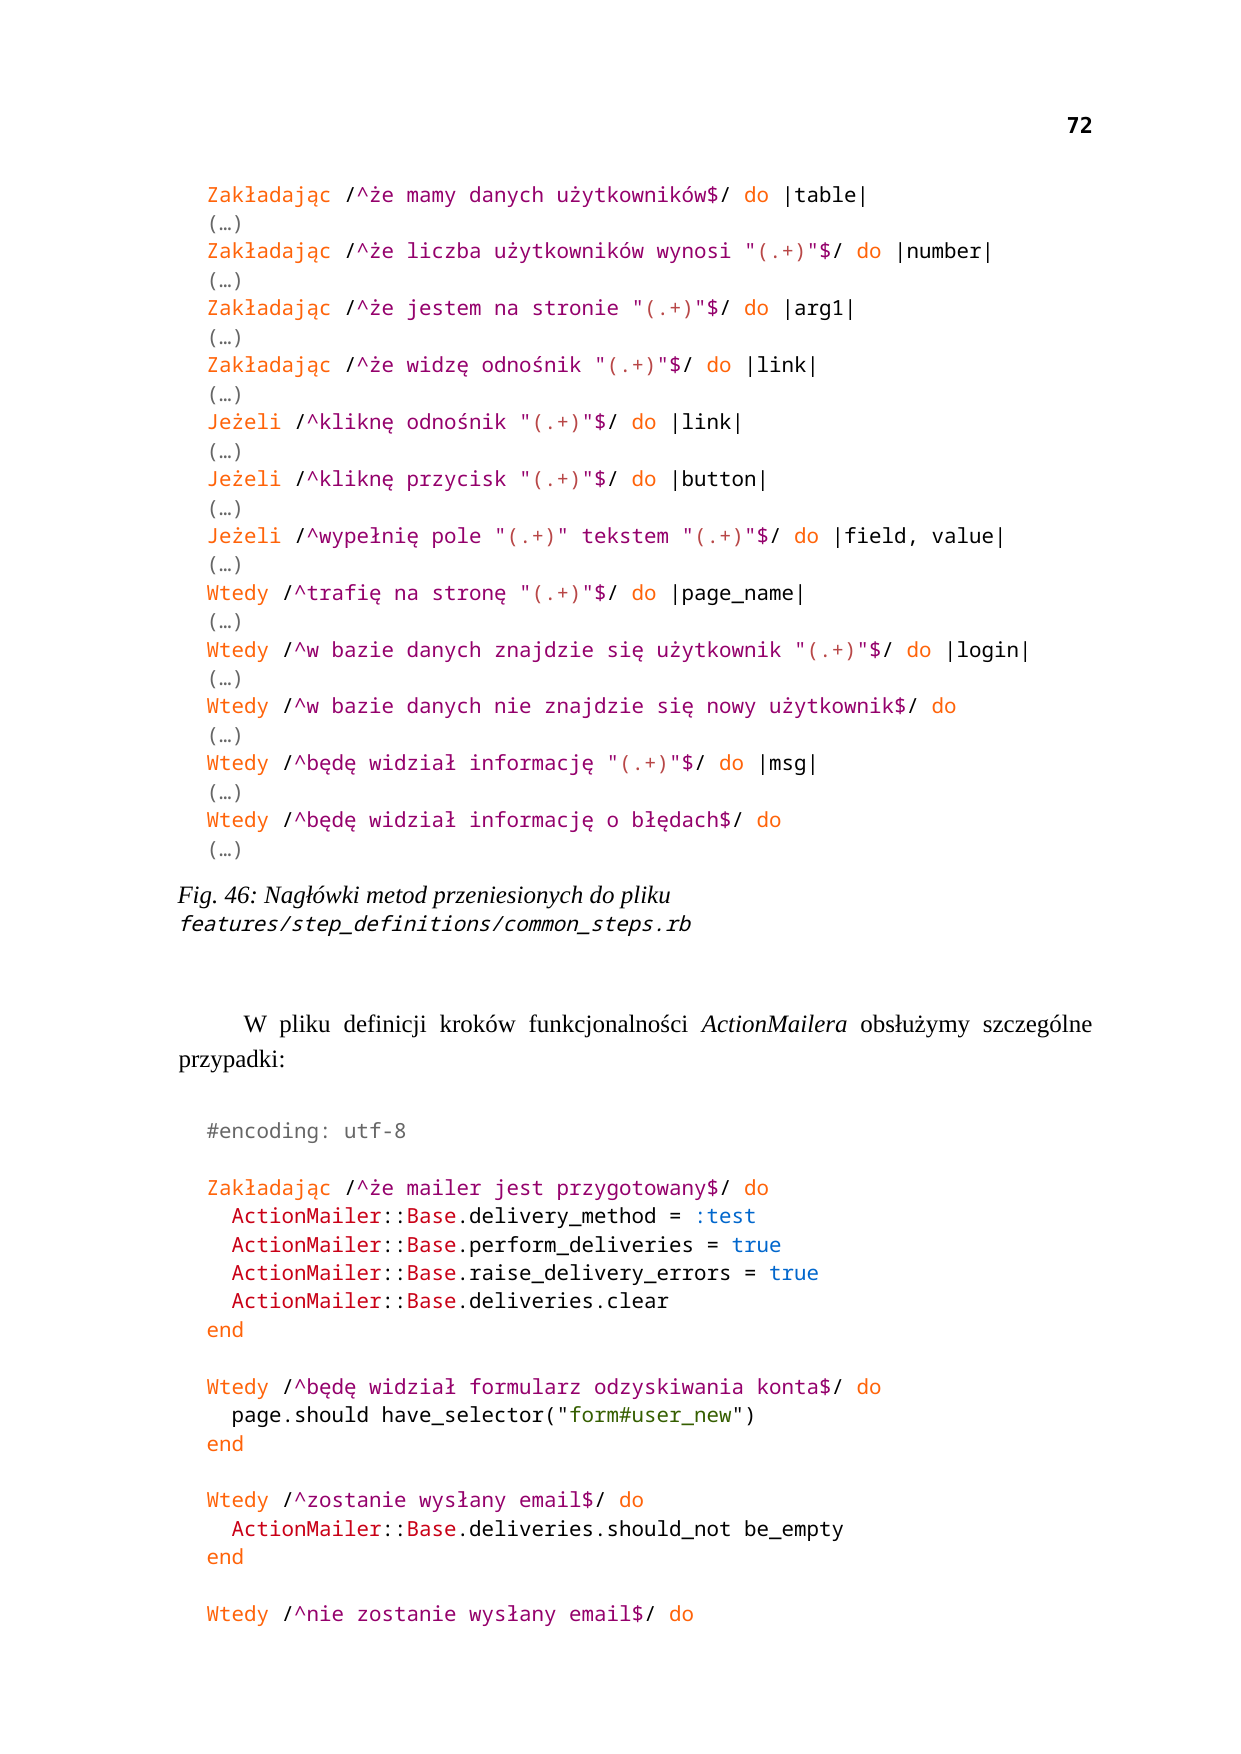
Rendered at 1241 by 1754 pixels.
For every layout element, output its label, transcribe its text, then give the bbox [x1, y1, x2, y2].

text W pliku definicji kroków funkcjonalności ActionMailera obsłużymy szczególne przypadki: [178, 1004, 1093, 1075]
text Fig. 46: Nagłówki metod przeniesionych do pliku features/step_definitions/common_steps.rb [177, 881, 1093, 938]
table_header Zakładając /^że mamy danych użytkowników$/ do |table| (…) Zakładając /^że liczba użytkowników wynosi "(.+)"$/ do |number| (…) Zakładając /^że jestem na stronie "(.+)"$/ do |arg1| (…) Zakładając /^że widzę odnośnik "(.+)"$/ do |link| (…) Jeżeli /^kliknę odnośnik "(.+)"$/ do |link| (…) Jeżeli /^kliknę przycisk "(.+)"$/ do |button| (…) Jeżeli /^wypełnię pole "(.+)" tekstem "(.+)"$/ do |field, value| (…) Wtedy /^trafię na stronę "(.+)"$/ do |page_name| (…) Wtedy /^w bazie danych znajdzie się użytkownik "(.+)"$/ do |login| (…) Wtedy /^w bazie danych nie znajdzie się nowy użytkownik$/ do (…) Wtedy /^będę widział informację "(.+)"$/ do |msg| (…) Wtedy /^będę widział informację o błędach$/ do (…) [177, 174, 1093, 868]
table_header #encoding: utf-8 Zakładając /^że mailer jest przygotowany$/ do ActionMailer::Base.delivery_method = :test ActionMailer::Base.perform_deliveries = true ActionMailer::Base.raise_delivery_errors = true ActionMailer::Base.deliveries.clear end Wtedy /^będę widział formularz odzyskiwania konta$/ do page.should have_selector("form#user_new") end Wtedy /^zostanie wysłany email$/ do ActionMailer::Base.deliveries.should_not be_empty end Wtedy /^nie zostanie wysłany email$/ do [177, 1110, 1093, 1633]
